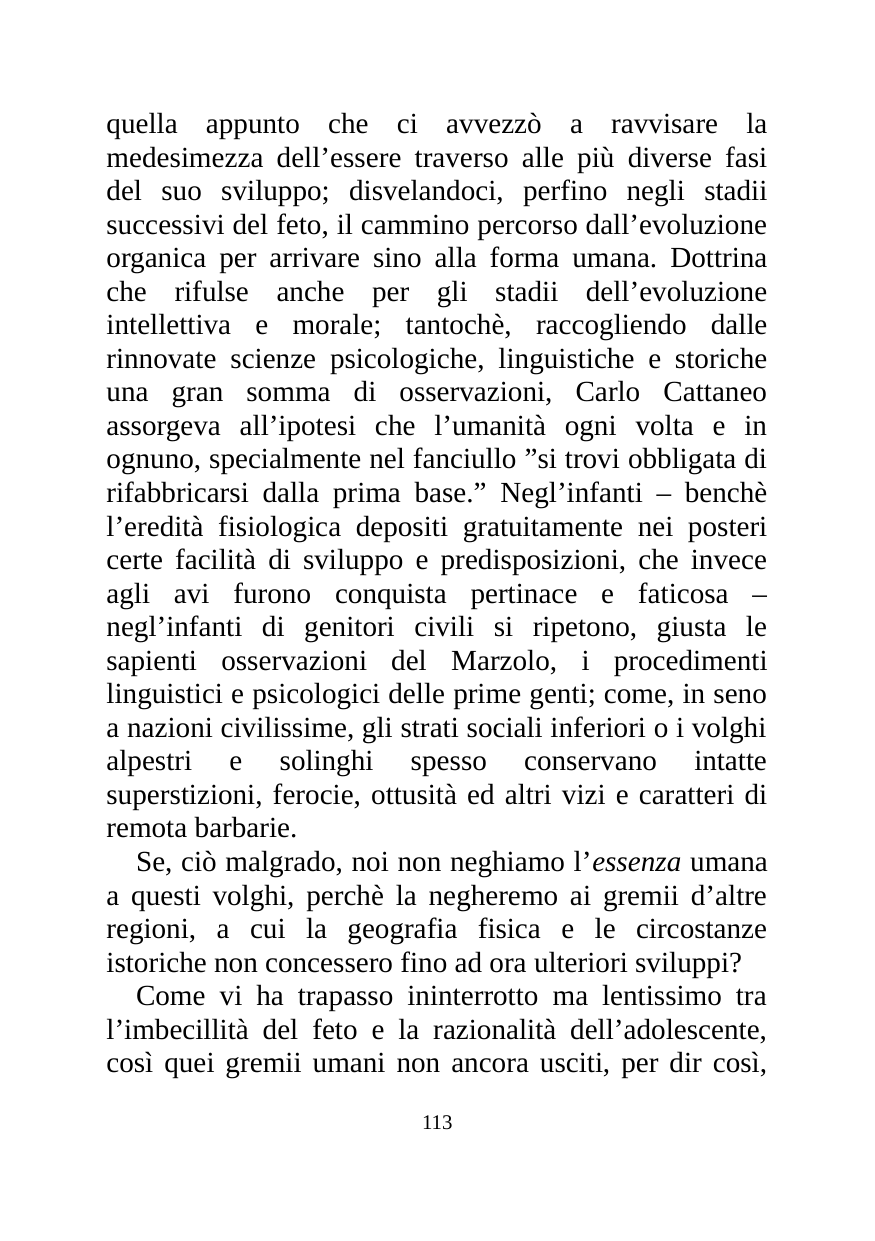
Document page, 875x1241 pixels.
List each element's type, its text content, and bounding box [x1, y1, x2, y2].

text Se, ciò malgrado, noi non neghiamo l’essenza umana a questi volghi, perchè la negheremo ai gremii d’altre regioni, a cui la geografia fisica e le circostanze istoriche non concessero fino ad ora ulteriori sviluppi? [106, 844, 768, 978]
text quella appunto che ci avvezzò a ravvisare la medesimezza dell’essere traverso alle più diverse fasi del suo sviluppo; disvelandoci, perfino negli stadii successivi del feto, il cammino percorso dall’evoluzione organica per arrivare sino alla forma umana. Dottrina che rifulse anche per gli stadii dell’evoluzione intellettiva e morale; tantochè, raccogliendo dalle rinnovate scienze psicologiche, linguistiche e storiche una gran somma di osservazioni, Carlo Cattaneo assorgeva all’ipotesi che l’umanità ogni volta e in ognuno, specialmente nel fanciullo ”si trovi obbligata di rifabbricarsi dalla prima base.” Negl’infanti – benchè l’eredità fisiologica depositi gratuitamente nei posteri certe facilità di sviluppo e predisposizioni, che invece agli avi furono conquista pertinace e faticosa – negl’infanti di genitori civili si ripetono, giusta le sapienti osservazioni del Marzolo, i procedimenti linguistici e psicologici delle prime genti; come, in seno a nazioni civilissime, gli strati sociali inferiori o i volghi alpestri e solinghi spesso conservano intatte superstizioni, ferocie, ottusità ed altri vizi e caratteri di remota barbarie. [106, 106, 768, 844]
text Come vi ha trapasso ininterrotto ma lentissimo tra l’imbecillità del feto e la razionalità dell’adolescente, così quei gremii umani non ancora usciti, per dir così, [106, 978, 768, 1079]
